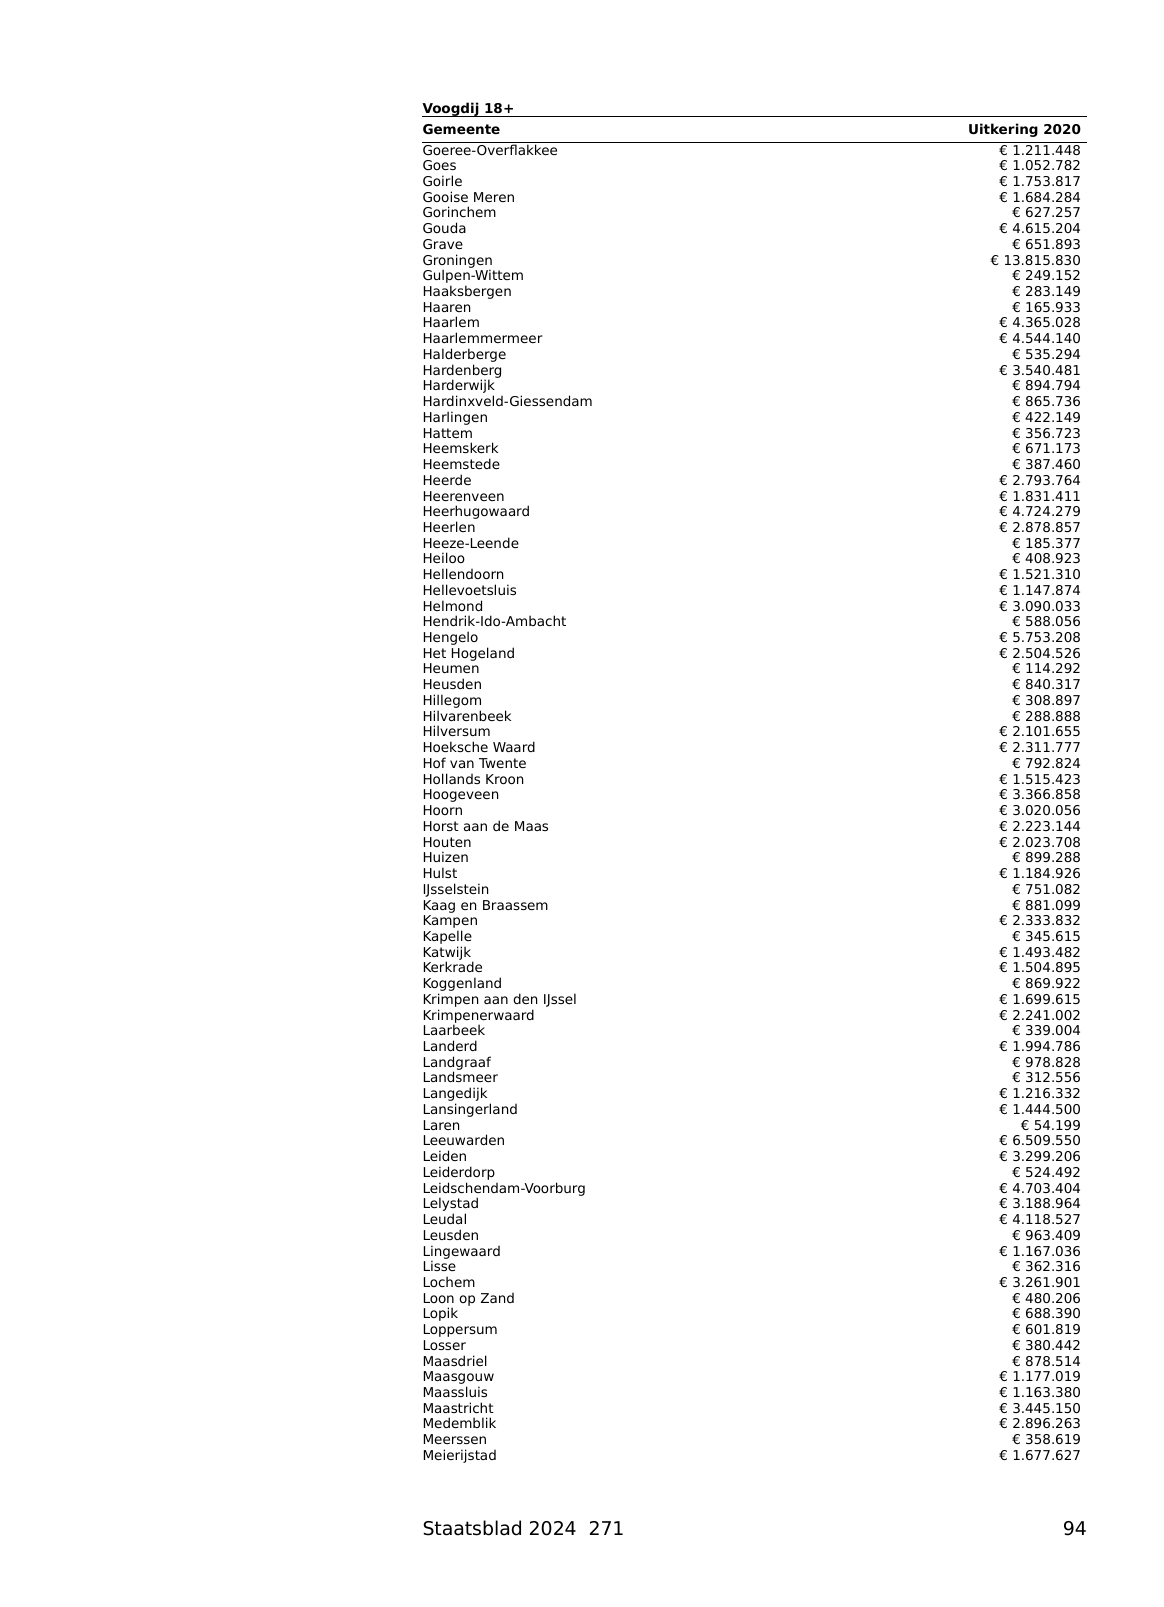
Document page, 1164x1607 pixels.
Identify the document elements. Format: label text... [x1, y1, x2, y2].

table_cell € 2.101.655 [754, 724, 1087, 740]
table_cell € 601.819 [754, 1322, 1087, 1338]
table_cell Hoogeveen [422, 787, 754, 803]
table_cell Hulst [422, 866, 754, 882]
table_cell € 4.365.028 [754, 315, 1087, 331]
table_cell Lelystad [422, 1196, 754, 1212]
table_cell € 3.090.033 [754, 599, 1087, 614]
table_cell € 1.211.448 [754, 143, 1087, 158]
table_cell Grave [422, 237, 754, 252]
table_cell € 2.311.777 [754, 740, 1087, 756]
table_cell Helmond [422, 599, 754, 614]
table_cell € 1.515.423 [754, 771, 1087, 787]
table_cell € 535.294 [754, 347, 1087, 362]
table_cell Hollands Kroon [422, 771, 754, 787]
table_cell IJsselstein [422, 882, 754, 897]
table_cell € 978.828 [754, 1055, 1087, 1070]
table_cell € 963.409 [754, 1228, 1087, 1243]
table_cell Meerssen [422, 1432, 754, 1448]
table_cell € 356.723 [754, 425, 1087, 441]
table_cell € 362.316 [754, 1259, 1087, 1275]
table_cell Gooise Meren [422, 190, 754, 205]
table_cell Leusden [422, 1228, 754, 1243]
table_cell € 2.878.857 [754, 520, 1087, 536]
table_cell € 358.619 [754, 1432, 1087, 1448]
table_cell Hillegom [422, 693, 754, 708]
table_cell Harlingen [422, 410, 754, 425]
table_cell € 865.736 [754, 394, 1087, 410]
table_cell Leiden [422, 1149, 754, 1165]
table_cell Hellendoorn [422, 567, 754, 583]
table_cell € 408.923 [754, 551, 1087, 567]
table_cell € 1.177.019 [754, 1369, 1087, 1385]
table_cell € 54.199 [754, 1118, 1087, 1133]
table_cell Heerlen [422, 520, 754, 536]
table_cell € 1.163.380 [754, 1385, 1087, 1401]
table_cell € 1.684.284 [754, 190, 1087, 205]
table_cell Langedijk [422, 1086, 754, 1102]
table_cell Hof van Twente [422, 756, 754, 771]
table_cell € 3.366.858 [754, 787, 1087, 803]
table_cell Haarlem [422, 315, 754, 331]
table_cell Lisse [422, 1259, 754, 1275]
table_cell € 2.504.526 [754, 646, 1087, 661]
table_cell € 4.118.527 [754, 1212, 1087, 1228]
table_cell Heusden [422, 677, 754, 693]
table_cell € 1.521.310 [754, 567, 1087, 583]
table_cell Hoeksche Waard [422, 740, 754, 756]
table_cell Heemstede [422, 457, 754, 473]
table_cell € 2.896.263 [754, 1416, 1087, 1432]
table_cell Goes [422, 158, 754, 174]
table_cell Katwijk [422, 945, 754, 960]
table_cell Lochem [422, 1275, 754, 1291]
table_cell € 2.793.764 [754, 473, 1087, 488]
table_cell Leidschendam-Voorburg [422, 1180, 754, 1196]
table_cell Laren [422, 1118, 754, 1133]
table_cell Leeuwarden [422, 1133, 754, 1149]
table_cell Medemblik [422, 1416, 754, 1432]
table_cell € 894.794 [754, 378, 1087, 394]
table_cell Uitkering 2020 [754, 117, 1087, 142]
table_cell € 2.023.708 [754, 834, 1087, 850]
table_cell € 422.149 [754, 410, 1087, 425]
table_cell € 345.615 [754, 929, 1087, 944]
table_cell Gorinchem [422, 205, 754, 221]
table_cell Heumen [422, 661, 754, 677]
table_cell € 1.167.036 [754, 1243, 1087, 1259]
table_cell Heemskerk [422, 441, 754, 457]
table_cell Huizen [422, 850, 754, 866]
table_cell € 651.893 [754, 237, 1087, 252]
table_cell € 1.504.895 [754, 960, 1087, 976]
table_cell Heerde [422, 473, 754, 488]
table_cell Kampen [422, 913, 754, 929]
table_cell Harderwijk [422, 378, 754, 394]
table_cell Hattem [422, 425, 754, 441]
table_header Voogdij 18+ [422, 100, 1087, 116]
table_cell € 524.492 [754, 1165, 1087, 1180]
table_cell € 1.147.874 [754, 583, 1087, 598]
table_cell Krimpen aan den IJssel [422, 992, 754, 1007]
table_cell € 869.922 [754, 976, 1087, 992]
table_cell € 312.556 [754, 1070, 1087, 1086]
table_cell € 4.703.404 [754, 1180, 1087, 1196]
table_cell € 2.223.144 [754, 819, 1087, 834]
table_cell Gemeente [422, 117, 754, 142]
table_cell € 3.188.964 [754, 1196, 1087, 1212]
table_cell € 688.390 [754, 1306, 1087, 1322]
table_cell Lopik [422, 1306, 754, 1322]
table_cell € 1.831.411 [754, 488, 1087, 504]
table_cell € 4.724.279 [754, 504, 1087, 520]
table_cell € 380.442 [754, 1338, 1087, 1353]
table_cell Meierijstad [422, 1448, 754, 1463]
table_cell € 5.753.208 [754, 630, 1087, 646]
table_cell Koggenland [422, 976, 754, 992]
table_cell Halderberge [422, 347, 754, 362]
table_cell Hoorn [422, 803, 754, 819]
table_cell € 3.445.150 [754, 1401, 1087, 1416]
table_cell Maastricht [422, 1401, 754, 1416]
table_cell Hardenberg [422, 363, 754, 378]
table_cell Leudal [422, 1212, 754, 1228]
table_cell € 1.699.615 [754, 992, 1087, 1007]
table_cell Hendrik-Ido-Ambacht [422, 614, 754, 630]
table_cell € 1.216.332 [754, 1086, 1087, 1102]
table_cell Lingewaard [422, 1243, 754, 1259]
table_cell Kerkrade [422, 960, 754, 976]
table_cell Haaksbergen [422, 284, 754, 299]
table_cell € 627.257 [754, 205, 1087, 221]
table_cell € 840.317 [754, 677, 1087, 693]
table_cell € 6.509.550 [754, 1133, 1087, 1149]
table_cell € 13.815.830 [754, 253, 1087, 268]
table_cell € 588.056 [754, 614, 1087, 630]
table_cell € 185.377 [754, 536, 1087, 551]
table_cell € 288.888 [754, 709, 1087, 724]
table_cell € 165.933 [754, 300, 1087, 315]
table_cell Maassluis [422, 1385, 754, 1401]
table_cell Hardinxveld-Giessendam [422, 394, 754, 410]
table_cell Haaren [422, 300, 754, 315]
table_cell € 671.173 [754, 441, 1087, 457]
table_cell Loppersum [422, 1322, 754, 1338]
table_cell € 1.677.627 [754, 1448, 1087, 1463]
table_cell € 3.261.901 [754, 1275, 1087, 1291]
table_cell € 3.540.481 [754, 363, 1087, 378]
table_cell Leiderdorp [422, 1165, 754, 1180]
table_cell € 114.292 [754, 661, 1087, 677]
table_cell Hengelo [422, 630, 754, 646]
table_cell Maasgouw [422, 1369, 754, 1385]
table_cell Loon op Zand [422, 1291, 754, 1306]
table_cell € 1.994.786 [754, 1039, 1087, 1054]
table_cell Haarlemmermeer [422, 331, 754, 347]
table_cell Lansingerland [422, 1102, 754, 1117]
table_cell Gulpen-Wittem [422, 268, 754, 284]
table_cell Horst aan de Maas [422, 819, 754, 834]
table_cell € 2.241.002 [754, 1008, 1087, 1023]
table_cell Laarbeek [422, 1023, 754, 1039]
table_cell € 1.753.817 [754, 174, 1087, 189]
table_cell Goirle [422, 174, 754, 189]
table_cell € 1.184.926 [754, 866, 1087, 882]
table_cell Heiloo [422, 551, 754, 567]
table_cell Het Hogeland [422, 646, 754, 661]
table_cell € 751.082 [754, 882, 1087, 897]
table_cell Goeree-Overflakkee [422, 143, 754, 158]
table_cell Losser [422, 1338, 754, 1353]
table_cell € 1.444.500 [754, 1102, 1087, 1117]
table_cell € 4.544.140 [754, 331, 1087, 347]
table_cell Krimpenerwaard [422, 1008, 754, 1023]
table_cell € 881.099 [754, 897, 1087, 913]
table_cell € 3.020.056 [754, 803, 1087, 819]
table_cell € 792.824 [754, 756, 1087, 771]
table_cell € 308.897 [754, 693, 1087, 708]
table_cell Hellevoetsluis [422, 583, 754, 598]
table_cell € 480.206 [754, 1291, 1087, 1306]
table_cell Houten [422, 834, 754, 850]
table_cell Heerenveen [422, 488, 754, 504]
table_cell € 4.615.204 [754, 221, 1087, 237]
table_cell € 283.149 [754, 284, 1087, 299]
table_cell Maasdriel [422, 1354, 754, 1369]
table_cell € 1.052.782 [754, 158, 1087, 174]
table_cell € 878.514 [754, 1354, 1087, 1369]
table_cell Landsmeer [422, 1070, 754, 1086]
table_cell Hilversum [422, 724, 754, 740]
table_cell € 3.299.206 [754, 1149, 1087, 1165]
table_cell Landgraaf [422, 1055, 754, 1070]
table_cell € 249.152 [754, 268, 1087, 284]
table_cell € 339.004 [754, 1023, 1087, 1039]
table_cell Groningen [422, 253, 754, 268]
table_cell Gouda [422, 221, 754, 237]
table_cell Kapelle [422, 929, 754, 944]
table_cell € 1.493.482 [754, 945, 1087, 960]
table_cell € 387.460 [754, 457, 1087, 473]
table_cell Hilvarenbeek [422, 709, 754, 724]
table_cell Kaag en Braassem [422, 897, 754, 913]
table_cell € 899.288 [754, 850, 1087, 866]
table_cell Heeze-Leende [422, 536, 754, 551]
table_cell Heerhugowaard [422, 504, 754, 520]
table_cell € 2.333.832 [754, 913, 1087, 929]
table_cell Landerd [422, 1039, 754, 1054]
